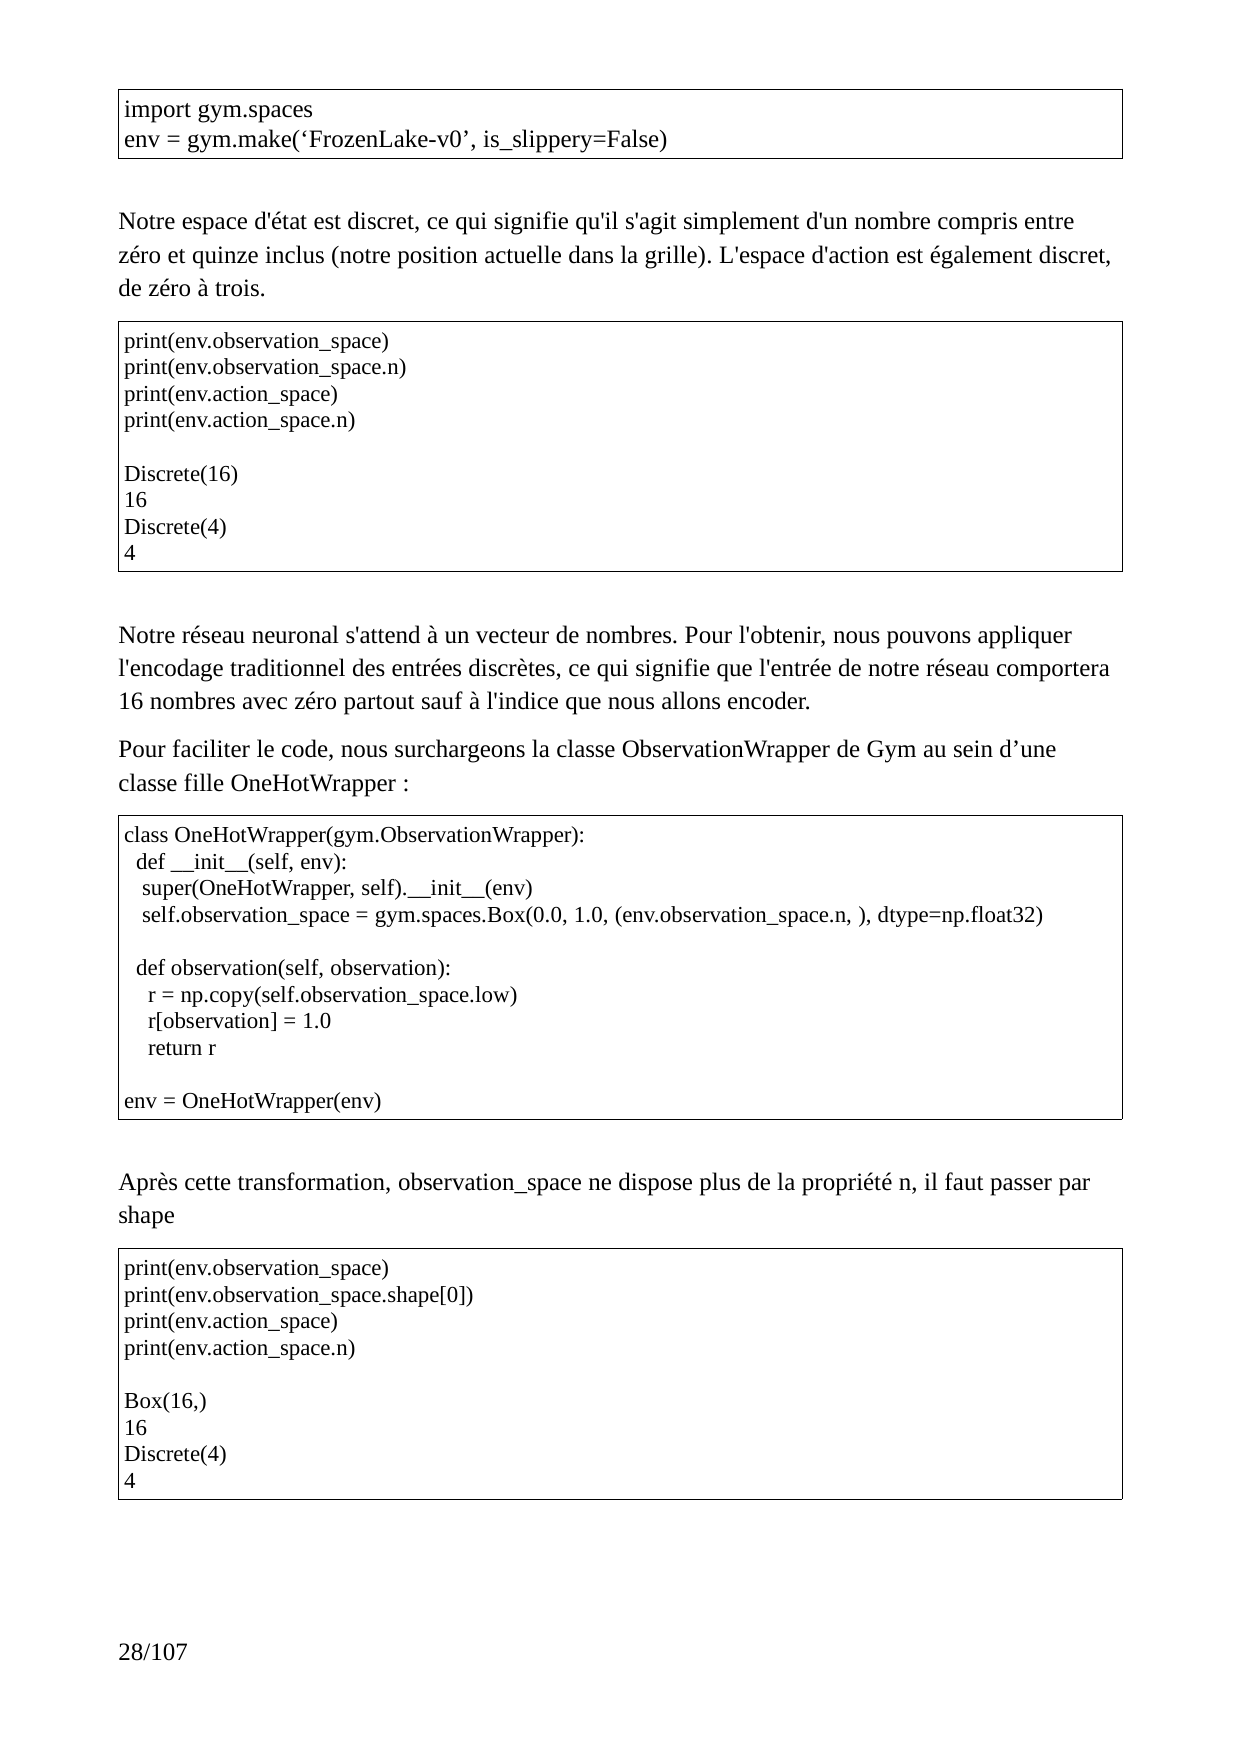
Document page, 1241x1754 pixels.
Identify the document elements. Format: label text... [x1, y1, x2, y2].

table_header class OneHotWrapper(gym.ObservationWrapper): def __init__(self, env): super(OneHotWrapper, self).__init__(env) self.observation_space = gym.spaces.Box(0.0, 1.0, (env.observation_space.n, ), dtype=np.float32) def observation(self, observation): r = np.copy(self.observation_space.low) r[observation] = 1.0 return r env = OneHotWrapper(env) [119, 816, 1122, 1119]
text Notre espace d'état est discret, ce qui signifie qu'il s'agit simplement d'un nombre compris entre zéro et quinze inclus (notre position actuelle dans la grille). L'espace d'action est également discret, de zéro à trois. [118, 206, 1122, 302]
table_header print(env.observation_space) print(env.observation_space.shape[0]) print(env.action_space) print(env.action_space.n) Box(16,) 16 Discrete(4) 4 [119, 1249, 1122, 1499]
text Pour faciliter le code, nous surchargeons la classe ObservationWrapper de Gym au sein d’une classe fille OneHotWrapper : [118, 734, 1122, 796]
table_header print(env.observation_space) print(env.observation_space.n) print(env.action_space) print(env.action_space.n) Discrete(16) 16 Discrete(4) 4 [119, 322, 1122, 571]
text Notre réseau neuronal s'attend à un vecteur de nombres. Pour l'obtenir, nous pouvons appliquer l'encodage traditionnel des entrées discrètes, ce qui signifie que l'entrée de notre réseau comportera 16 nombres avec zéro partout sauf à l'indice que nous allons encoder. [118, 619, 1122, 715]
text Après cette transformation, observation_space ne dispose plus de la propriété n, il faut passer par shape [118, 1167, 1122, 1229]
table_header import gym.spaces env = gym.make(‘FrozenLake-v0’, is_slippery=False) [119, 90, 1122, 158]
